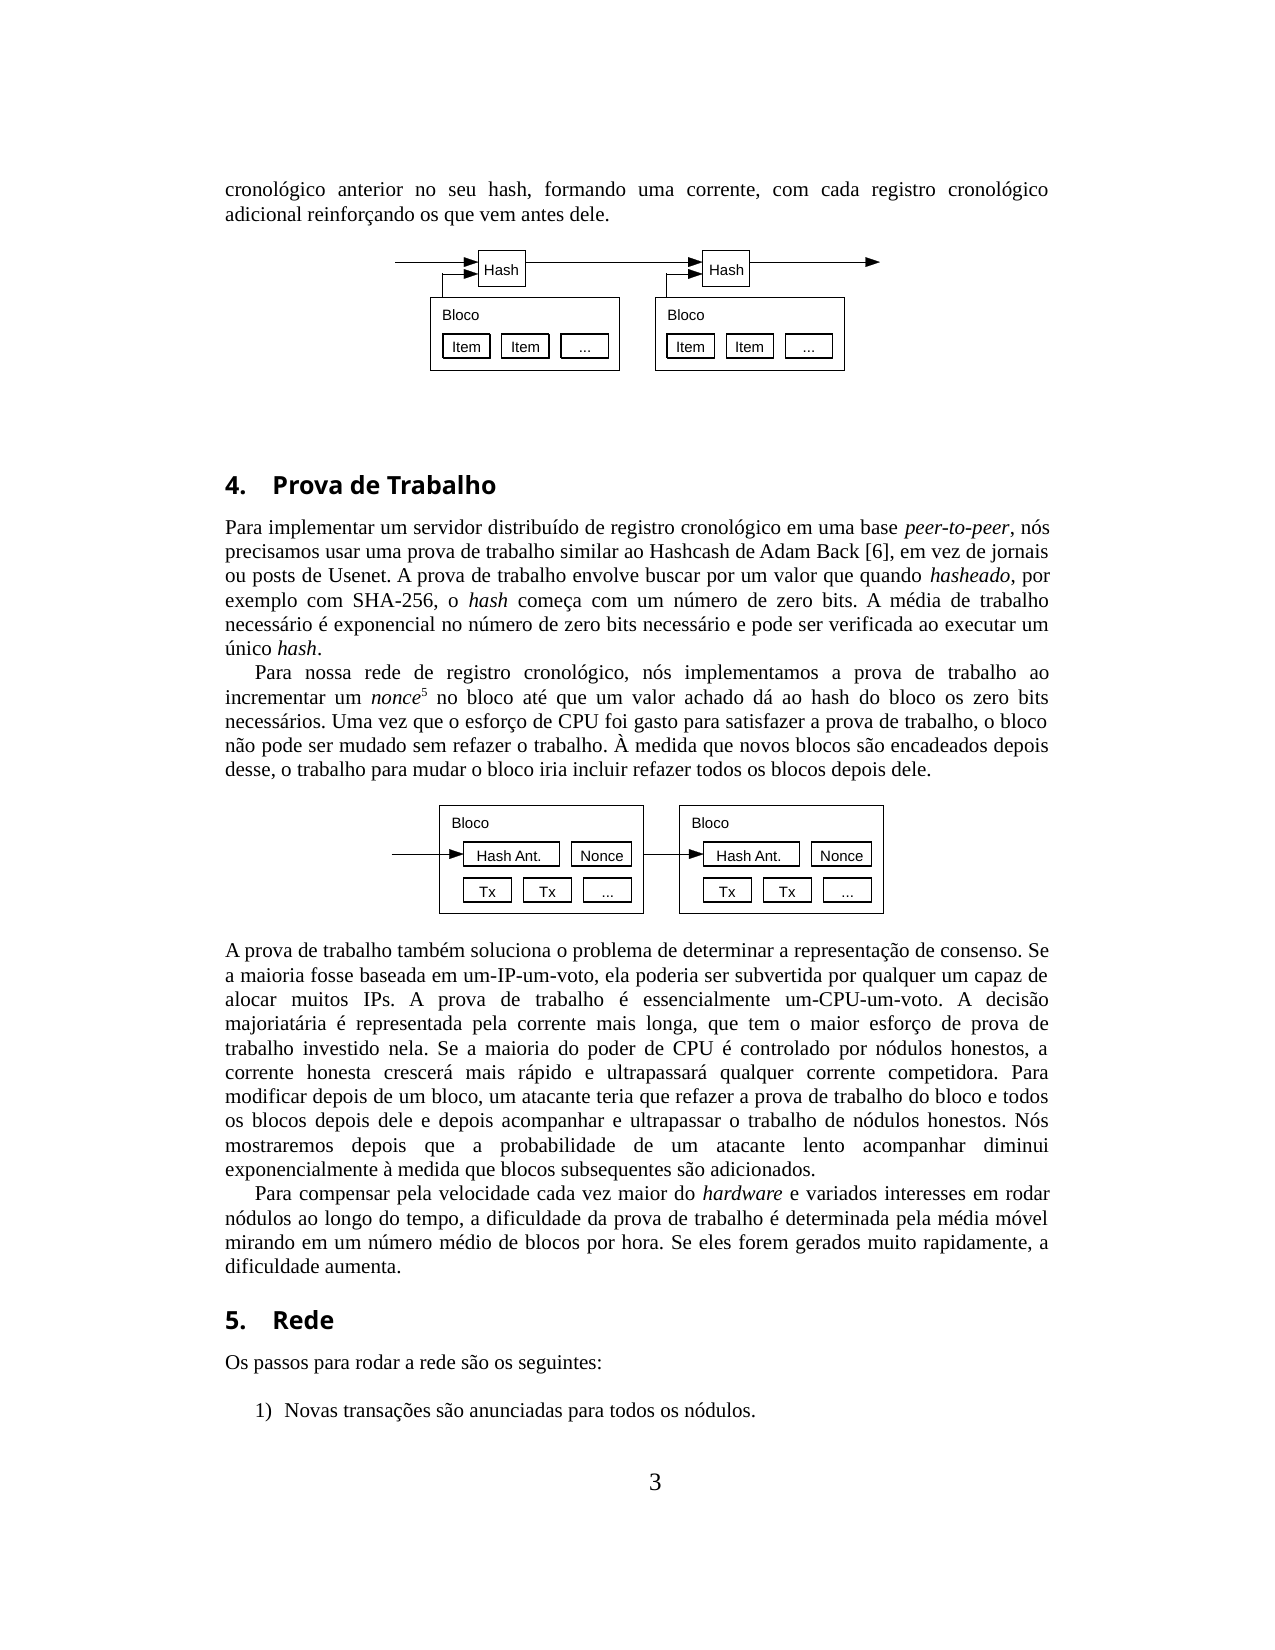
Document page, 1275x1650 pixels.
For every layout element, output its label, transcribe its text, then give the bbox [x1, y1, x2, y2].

text Para implementar um servidor distribuído de registro cronológico em uma base peer-to-peer, nós precisamos usar uma prova de trabalho similar ao Hashcash de Adam Back [6], em vez de jornais ou posts de Usenet. A prova de trabalho envolve buscar por um valor que quando hasheado, por exemplo com SHA-256, o hash começa com um número de zero bits. A média de trabalho necessário é exponencial no número de zero bits necessário e pode ser verificada ao executar um único hash. [225, 514, 1050, 660]
text A prova de trabalho também soluciona o problema de determinar a representação de consenso. Se a maioria fosse baseada em um-IP-um-voto, ela poderia ser subvertida por qualquer um capaz de alocar muitos IPs. A prova de trabalho é essencialmente um-CPU-um-voto. A decisão majoriatária é representada pela corrente mais longa, que tem o maior esforço de prova de trabalho investido nela. Se a maioria do poder de CPU é controlado por nódulos honestos, a corrente honesta crescerá mais rápido e ultrapassará qualquer corrente competidora. Para modificar depois de um bloco, um atacante teria que refazer a prova de trabalho do bloco e todos os blocos depois dele e depois acompanhar e ultrapassar o trabalho de nódulos honestos. Nós mostraremos depois que a probabilidade de um atacante lento acompanhar diminui exponencialmente à medida que blocos subsequentes são adicionados. [225, 938, 1050, 1181]
subtitle 5. Rede [225, 1303, 1050, 1337]
text Para compensar pela velocidade cada vez maior do hardware e variados interesses em rodar nódulos ao longo do tempo, a dificuldade da prova de trabalho é determinada pela média móvel mirando em um número médio de blocos por hora. Se eles forem gerados muito rapidamente, a dificuldade aumenta. [225, 1181, 1050, 1278]
text Os passos para rodar a rede são os seguintes: [225, 1349, 1050, 1374]
list Novas transações são anunciadas para todos os nódulos. [254, 1398, 1050, 1422]
text cronológico anterior no seu hash, formando uma corrente, com cada registro cronológico adicional reinforçando os que vem antes dele. [225, 177, 1050, 226]
text Para nossa rede de registro cronológico, nós implementamos a prova de trabalho ao incrementar um nonce5 no bloco até que um valor achado dá ao hash do bloco os zero bits necessários. Uma vez que o esforço de CPU foi gasto para satisfazer a prova de trabalho, o bloco não pode ser mudado sem refazer o trabalho. À medida que novos blocos são encadeados depois desse, o trabalho para mudar o bloco iria incluir refazer todos os blocos depois dele. [225, 660, 1050, 781]
subtitle 4. Prova de Trabalho [225, 468, 1050, 502]
